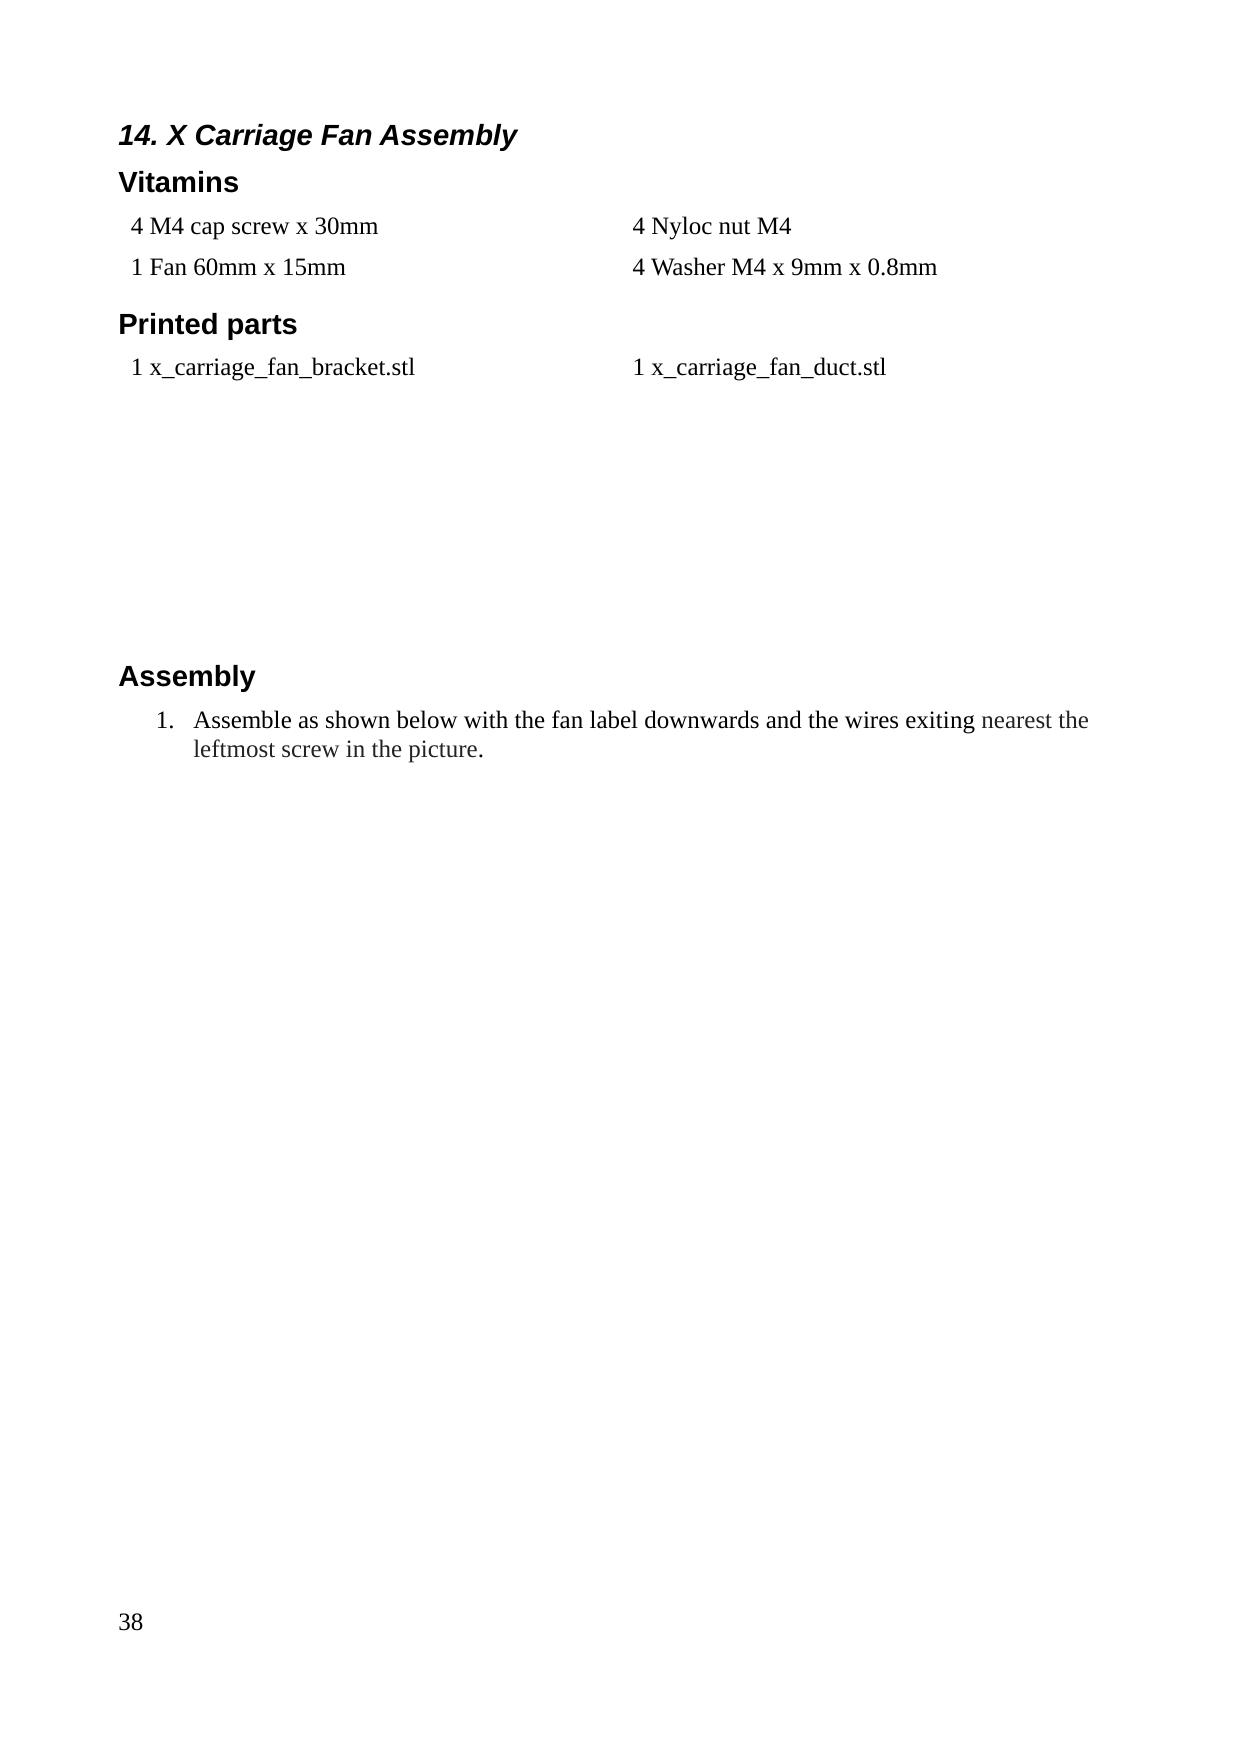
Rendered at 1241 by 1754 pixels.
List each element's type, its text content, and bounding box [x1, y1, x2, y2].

table_header 4 Nyloc nut M4 4 Washer M4 x 9mm x 0.8mm [620, 211, 1122, 293]
table_header 1 x_carriage_fan_duct.stl [620, 352, 1122, 646]
subtitle X Carriage Fan Assembly [118, 118, 1122, 152]
list Assemble as shown below with the fan label downwards and the wires exiting nearest the leftmost screw in the picture. [156, 705, 1122, 762]
subtitle Assembly [118, 659, 1122, 693]
table_header 4 M4 cap screw x 30mm 1 Fan 60mm x 15mm [118, 211, 620, 293]
subtitle Printed parts [118, 307, 1122, 340]
subtitle Vitamins [118, 165, 1122, 199]
table_header 1 x_carriage_fan_bracket.stl [118, 352, 620, 646]
